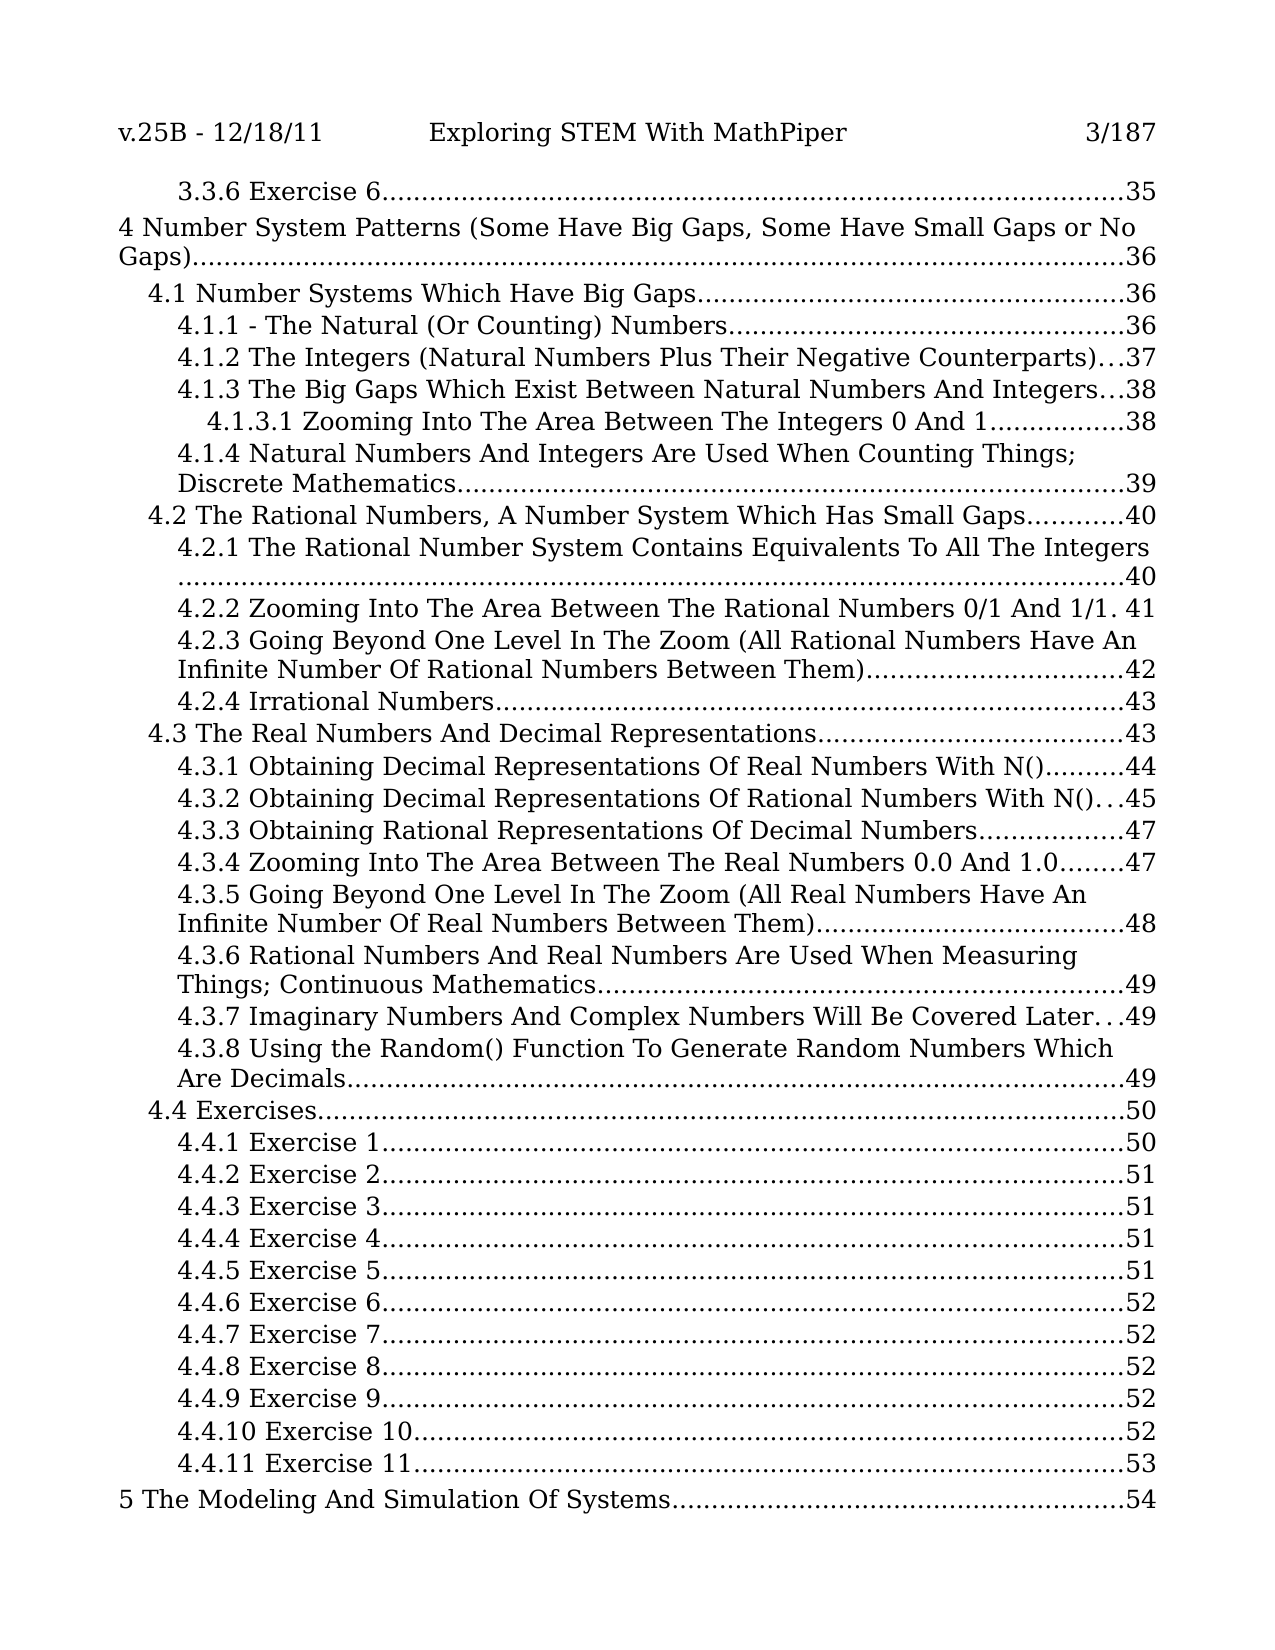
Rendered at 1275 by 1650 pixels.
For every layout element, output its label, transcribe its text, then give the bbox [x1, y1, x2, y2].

text 4.3 The Real Numbers And Decimal Representations 43 [148, 720, 1157, 749]
text 4.4.5 Exercise 5 51 [177, 1256, 1157, 1286]
text 4.3.4 Zooming Into The Area Between The Real Numbers 0.0 And 1.0 47 [177, 848, 1157, 877]
text 4.2 The Rational Numbers, A Number System Which Has Small Gaps 40 [148, 501, 1157, 530]
text 4.4.11 Exercise 11 53 [177, 1449, 1157, 1478]
text 4.1.1 - The Natural (Or Counting) Numbers 36 [177, 311, 1157, 341]
text 3.3.6 Exercise 6 35 [177, 177, 1157, 206]
text 4.4 Exercises 50 [148, 1096, 1157, 1125]
text 4.3.2 Obtaining Decimal Representations Of Rational Numbers With N() 45 [177, 784, 1157, 813]
text 4.4.10 Exercise 10 52 [177, 1417, 1157, 1446]
text 4.4.1 Exercise 1 50 [177, 1128, 1157, 1157]
text 4.4.8 Exercise 8 52 [177, 1353, 1157, 1382]
text 4.1.2 The Integers (Natural Numbers Plus Their Negative Counterparts) 37 [177, 343, 1157, 373]
text 4.3.6 Rational Numbers And Real Numbers Are Used When Measuring Things; Continuous Mathematics 49 [177, 941, 1157, 1000]
text 4.4.7 Exercise 7 52 [177, 1321, 1157, 1350]
text 4.3.8 Using the Random() Function To Generate Random Numbers Which Are Decimals 49 [177, 1035, 1157, 1093]
text 4.3.5 Going Beyond One Level In The Zoom (All Real Numbers Have An Infinite Number Of Real Numbers Between Them) 48 [177, 880, 1157, 938]
text 4.2.4 Irrational Numbers 43 [177, 688, 1157, 717]
text 4.1.3 The Big Gaps Which Exist Between Natural Numbers And Integers 38 [177, 376, 1157, 405]
text 4.4.3 Exercise 3 51 [177, 1192, 1157, 1221]
text 4 Number System Patterns (Some Have Big Gaps, Some Have Small Gaps or No Gaps) 36 [118, 213, 1157, 272]
text 4.3.3 Obtaining Rational Representations Of Decimal Numbers 47 [177, 816, 1157, 845]
text 4.1.4 Natural Numbers And Integers Are Used When Counting Things; Discrete Mathematics 39 [177, 440, 1157, 498]
text 4.2.1 The Rational Number System Contains Equivalents To All The Integers 40 [177, 533, 1157, 591]
text 4.4.9 Exercise 9 52 [177, 1385, 1157, 1414]
text 4.3.7 Imaginary Numbers And Complex Numbers Will Be Covered Later 49 [177, 1003, 1157, 1032]
text 4.4.6 Exercise 6 52 [177, 1288, 1157, 1318]
text 4.3.1 Obtaining Decimal Representations Of Real Numbers With N() 44 [177, 752, 1157, 781]
text 5 The Modeling And Simulation Of Systems 54 [118, 1486, 1157, 1515]
text 4.4.4 Exercise 4 51 [177, 1224, 1157, 1253]
text 4.1.3.1 Zooming Into The Area Between The Integers 0 And 1 38 [207, 408, 1157, 437]
text 4.2.2 Zooming Into The Area Between The Rational Numbers 0/1 And 1/1 41 [177, 594, 1157, 623]
text 4.1 Number Systems Which Have Big Gaps 36 [148, 279, 1157, 308]
text 4.4.2 Exercise 2 51 [177, 1160, 1157, 1189]
text 4.2.3 Going Beyond One Level In The Zoom (All Rational Numbers Have An Infinite Number Of Rational Numbers Between Them) 42 [177, 626, 1157, 685]
